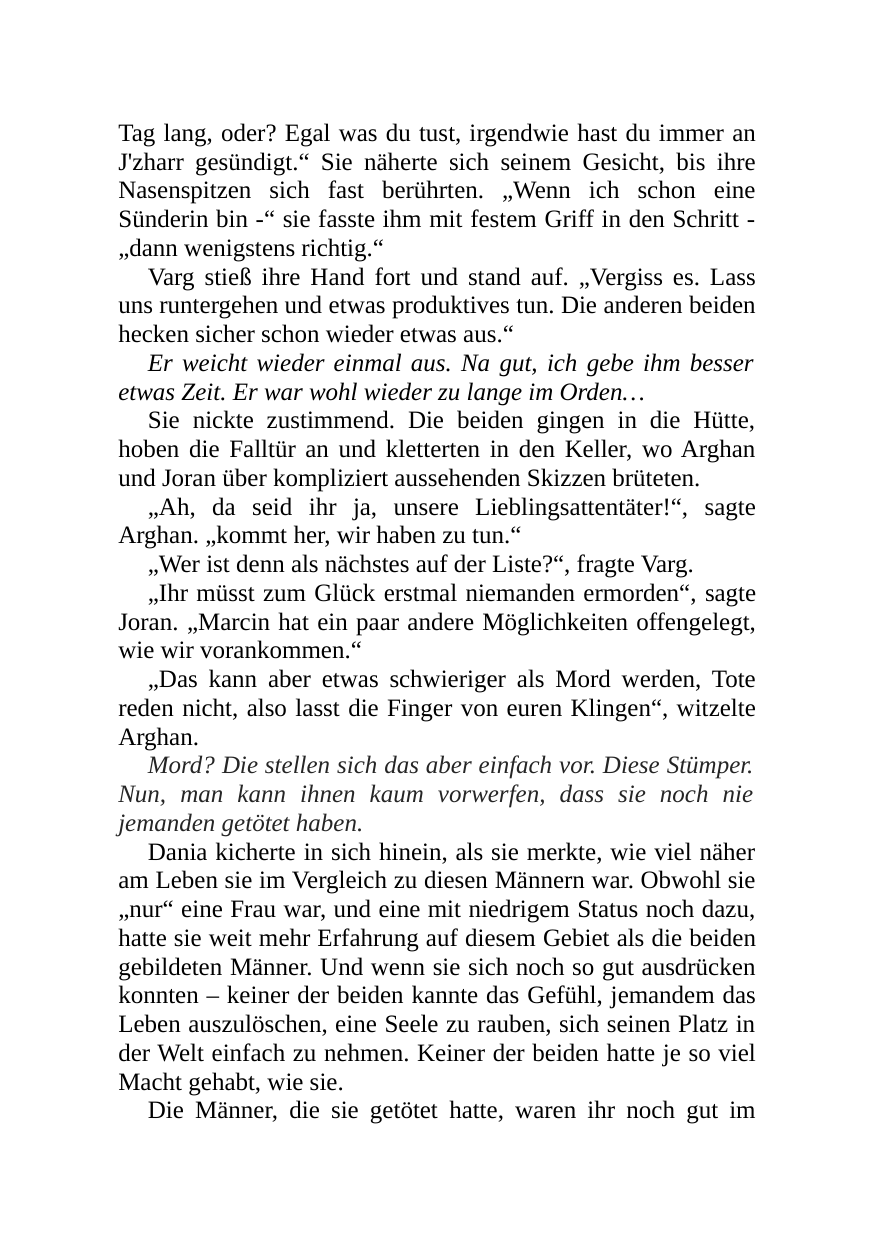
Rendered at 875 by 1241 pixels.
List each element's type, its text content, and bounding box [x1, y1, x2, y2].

text Dania kicherte in sich hinein, als sie merkte, wie viel näher am Leben sie im Vergleich zu diesen Männern war. Obwohl sie „nur“ eine Frau war, und eine mit niedrigem Status noch dazu, hatte sie weit mehr Erfahrung auf diesem Gebiet als die beiden gebildeten Männer. Und wenn sie sich noch so gut ausdrücken konnten – keiner der beiden kannte das Gefühl, jemandem das Leben auszulöschen, eine Seele zu rauben, sich seinen Platz in der Welt einfach zu nehmen. Keiner der beiden hatte je so viel Macht gehabt, wie sie. [118, 837, 756, 1096]
text „Ah, da seid ihr ja, unsere Lieblingsattentäter!“, sagte Arghan. „kommt her, wir haben zu tun.“ [118, 492, 756, 549]
text „Das kann aber etwas schwieriger als Mord werden, Tote reden nicht, also lasst die Finger von euren Klingen“, witzelte Arghan. [118, 664, 756, 751]
text Varg stieß ihre Hand fort und stand auf. „Vergiss es. Lass uns runtergehen und etwas produktives tun. Die anderen beiden hecken sicher schon wieder etwas aus.“ [118, 262, 756, 348]
text Die Männer, die sie getötet hatte, waren ihr noch gut im [118, 1096, 756, 1124]
text „Ihr müsst zum Glück erstmal niemanden ermorden“, sagte Joran. „Marcin hat ein paar andere Möglichkeiten offengelegt, wie wir vorankommen.“ [118, 578, 756, 664]
text Mord? Die stellen sich das aber einfach vor. Diese Stümper. Nun, man kann ihnen kaum vorwerfen, dass sie noch nie jemanden getötet haben. [118, 751, 756, 837]
text „Wer ist denn als nächstes auf der Liste?“, fragte Varg. [118, 549, 756, 578]
text Tag lang, oder? Egal was du tust, irgendwie hast du immer an J'zharr gesündigt.“ Sie näherte sich seinem Gesicht, bis ihre Nasenspitzen sich fast berührten. „Wenn ich schon eine Sünderin bin -“ sie fasste ihm mit festem Griff in den Schritt - „dann wenigstens richtig.“ [118, 118, 756, 262]
text Sie nickte zustimmend. Die beiden gingen in die Hütte, hoben die Falltür an und kletterten in den Keller, wo Arghan und Joran über kompliziert aussehenden Skizzen brüteten. [118, 406, 756, 492]
text Er weicht wieder einmal aus. Na gut, ich gebe ihm besser etwas Zeit. Er war wohl wieder zu lange im Orden… [118, 348, 756, 406]
